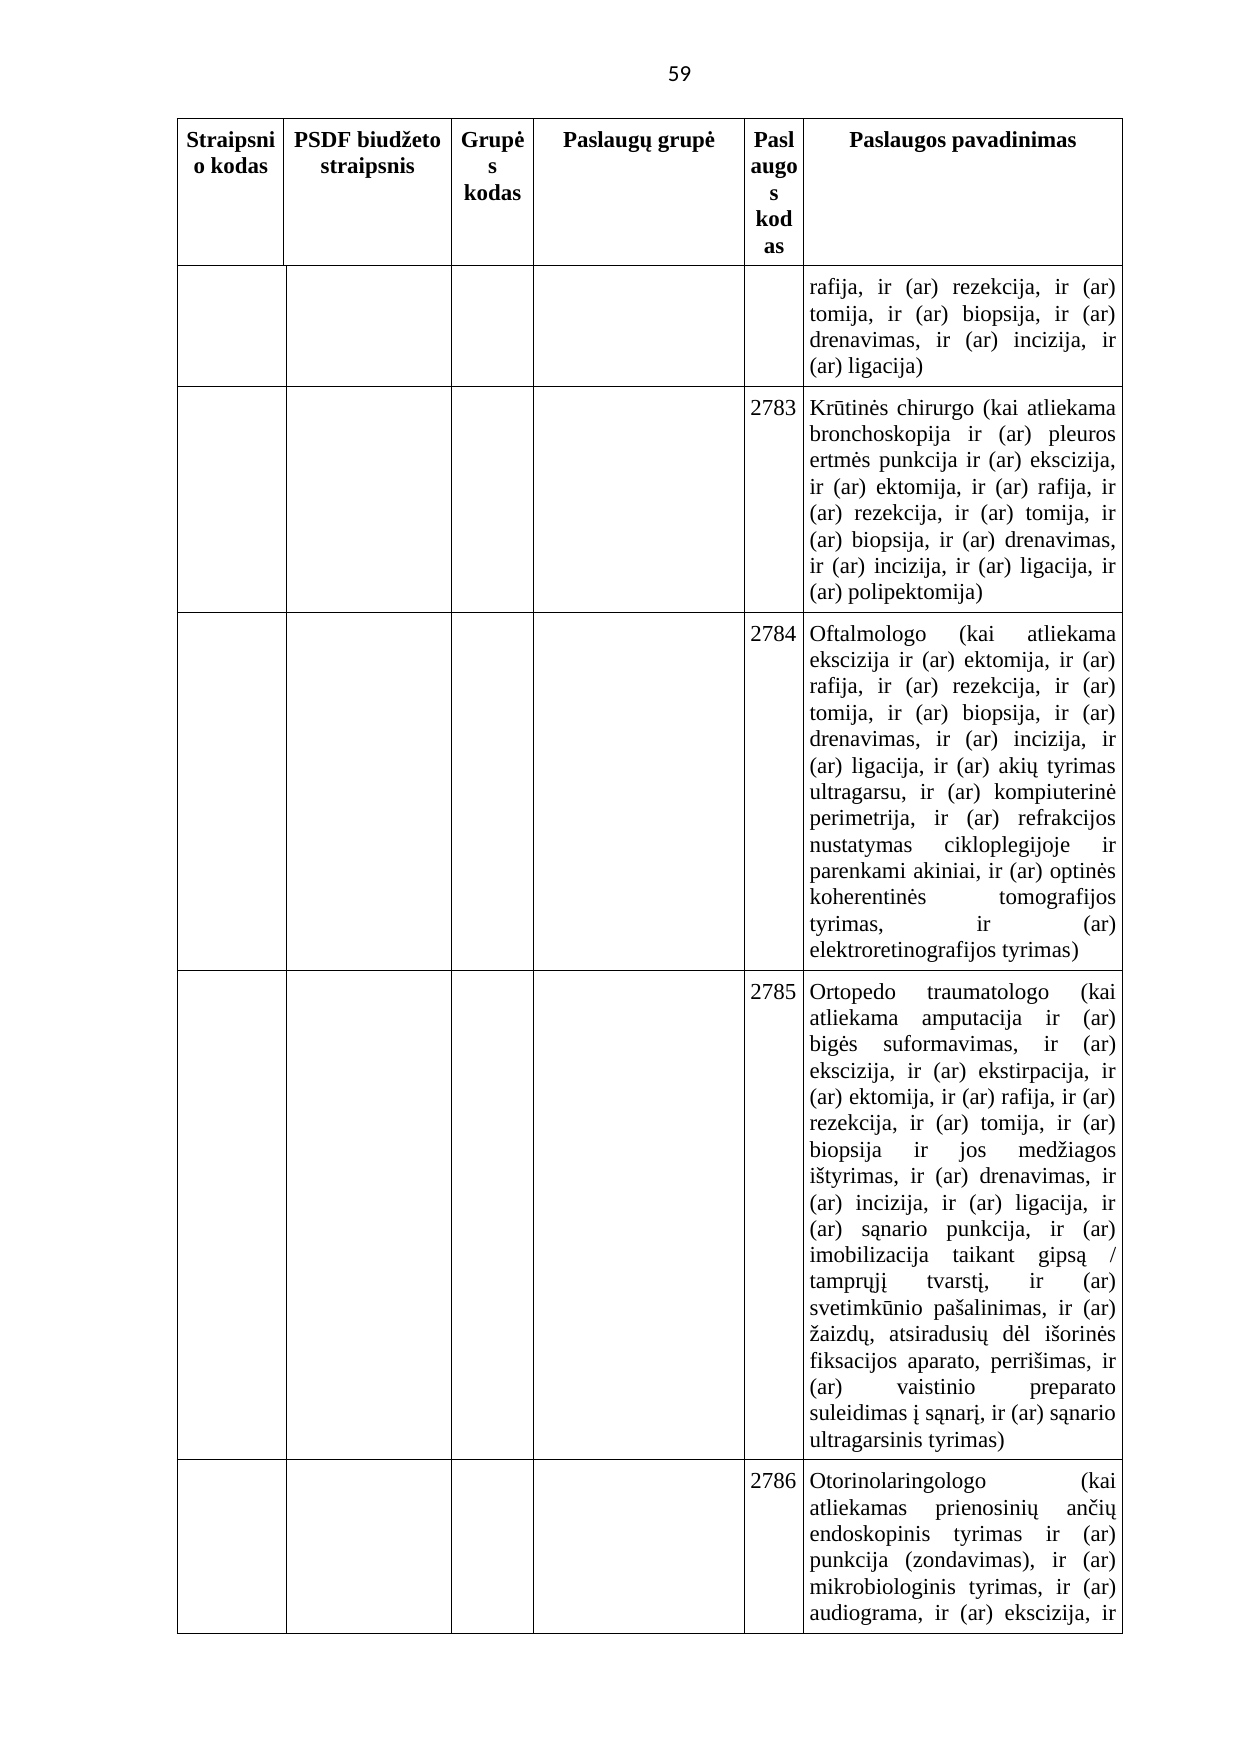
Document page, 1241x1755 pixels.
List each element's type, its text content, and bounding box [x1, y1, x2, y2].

table_cell [178, 1460, 286, 1632]
table_cell [534, 1460, 744, 1632]
table_cell 2785 [745, 971, 803, 1459]
table_header Grupės kodas [452, 119, 533, 265]
table_header Straipsnio kodas [178, 119, 283, 265]
table_cell 2786 [745, 1460, 803, 1632]
table_cell [178, 387, 286, 612]
table_header Paslaugos pavadinimas [804, 119, 1122, 265]
table_cell [287, 266, 451, 386]
table_header Paslaugų grupė [534, 119, 744, 265]
table_cell [534, 387, 744, 612]
table_cell [452, 613, 533, 969]
table_cell [534, 266, 744, 386]
table_cell Oftalmologo (kai atliekama ekscizija ir (ar) ektomija, ir (ar) rafija, ir (ar) rezekcija, ir (ar) tomija, ir (ar) biopsija, ir (ar) drenavimas, ir (ar) incizija, ir (ar) ligacija, ir (ar) akių tyrimas ultragarsu, ir (ar) kompiuterinė perimetrija, ir (ar) refrakcijos nustatymas cikloplegijoje ir parenkami akiniai, ir (ar) optinės koherentinės tomografijos tyrimas, ir (ar) elektroretinografijos tyrimas) [804, 613, 1122, 969]
table_cell [178, 613, 286, 969]
table_cell [452, 1460, 533, 1632]
table_cell rafija, ir (ar) rezekcija, ir (ar) tomija, ir (ar) biopsija, ir (ar) drenavimas, ir (ar) incizija, ir (ar) ligacija) [804, 266, 1122, 386]
table_cell [287, 613, 451, 969]
table_cell 2784 [745, 613, 803, 969]
table_cell Otorinolaringologo (kai atliekamas prienosinių ančių endoskopinis tyrimas ir (ar) punkcija (zondavimas), ir (ar) mikrobiologinis tyrimas, ir (ar) audiograma, ir (ar) ekscizija, ir [804, 1460, 1122, 1632]
table_cell [178, 971, 286, 1459]
table_cell [534, 971, 744, 1459]
table_cell [534, 613, 744, 969]
table_cell [287, 1460, 451, 1632]
table_header Paslaugos kodas [745, 119, 803, 265]
table_cell [178, 266, 286, 386]
table_cell [287, 387, 451, 612]
table_cell Ortopedo traumatologo (kai atliekama amputacija ir (ar) bigės suformavimas, ir (ar) ekscizija, ir (ar) ekstirpacija, ir (ar) ektomija, ir (ar) rafija, ir (ar) rezekcija, ir (ar) tomija, ir (ar) biopsija ir jos medžiagos ištyrimas, ir (ar) drenavimas, ir (ar) incizija, ir (ar) ligacija, ir (ar) sąnario punkcija, ir (ar) imobilizacija taikant gipsą / tamprųjį tvarstį, ir (ar) svetimkūnio pašalinimas, ir (ar) žaizdų, atsiradusių dėl išorinės fiksacijos aparato, perrišimas, ir (ar) vaistinio preparato suleidimas į sąnarį, ir (ar) sąnario ultragarsinis tyrimas) [804, 971, 1122, 1459]
table_header PSDF biudžeto straipsnis [284, 119, 451, 265]
table_cell [452, 387, 533, 612]
table_cell [452, 266, 533, 386]
table_cell 2783 [745, 387, 803, 612]
table_cell [287, 971, 451, 1459]
table_cell [745, 266, 803, 386]
table_cell Krūtinės chirurgo (kai atliekama bronchoskopija ir (ar) pleuros ertmės punkcija ir (ar) ekscizija, ir (ar) ektomija, ir (ar) rafija, ir (ar) rezekcija, ir (ar) tomija, ir (ar) biopsija, ir (ar) drenavimas, ir (ar) incizija, ir (ar) ligacija, ir (ar) polipektomija) [804, 387, 1122, 612]
table_cell [452, 971, 533, 1459]
